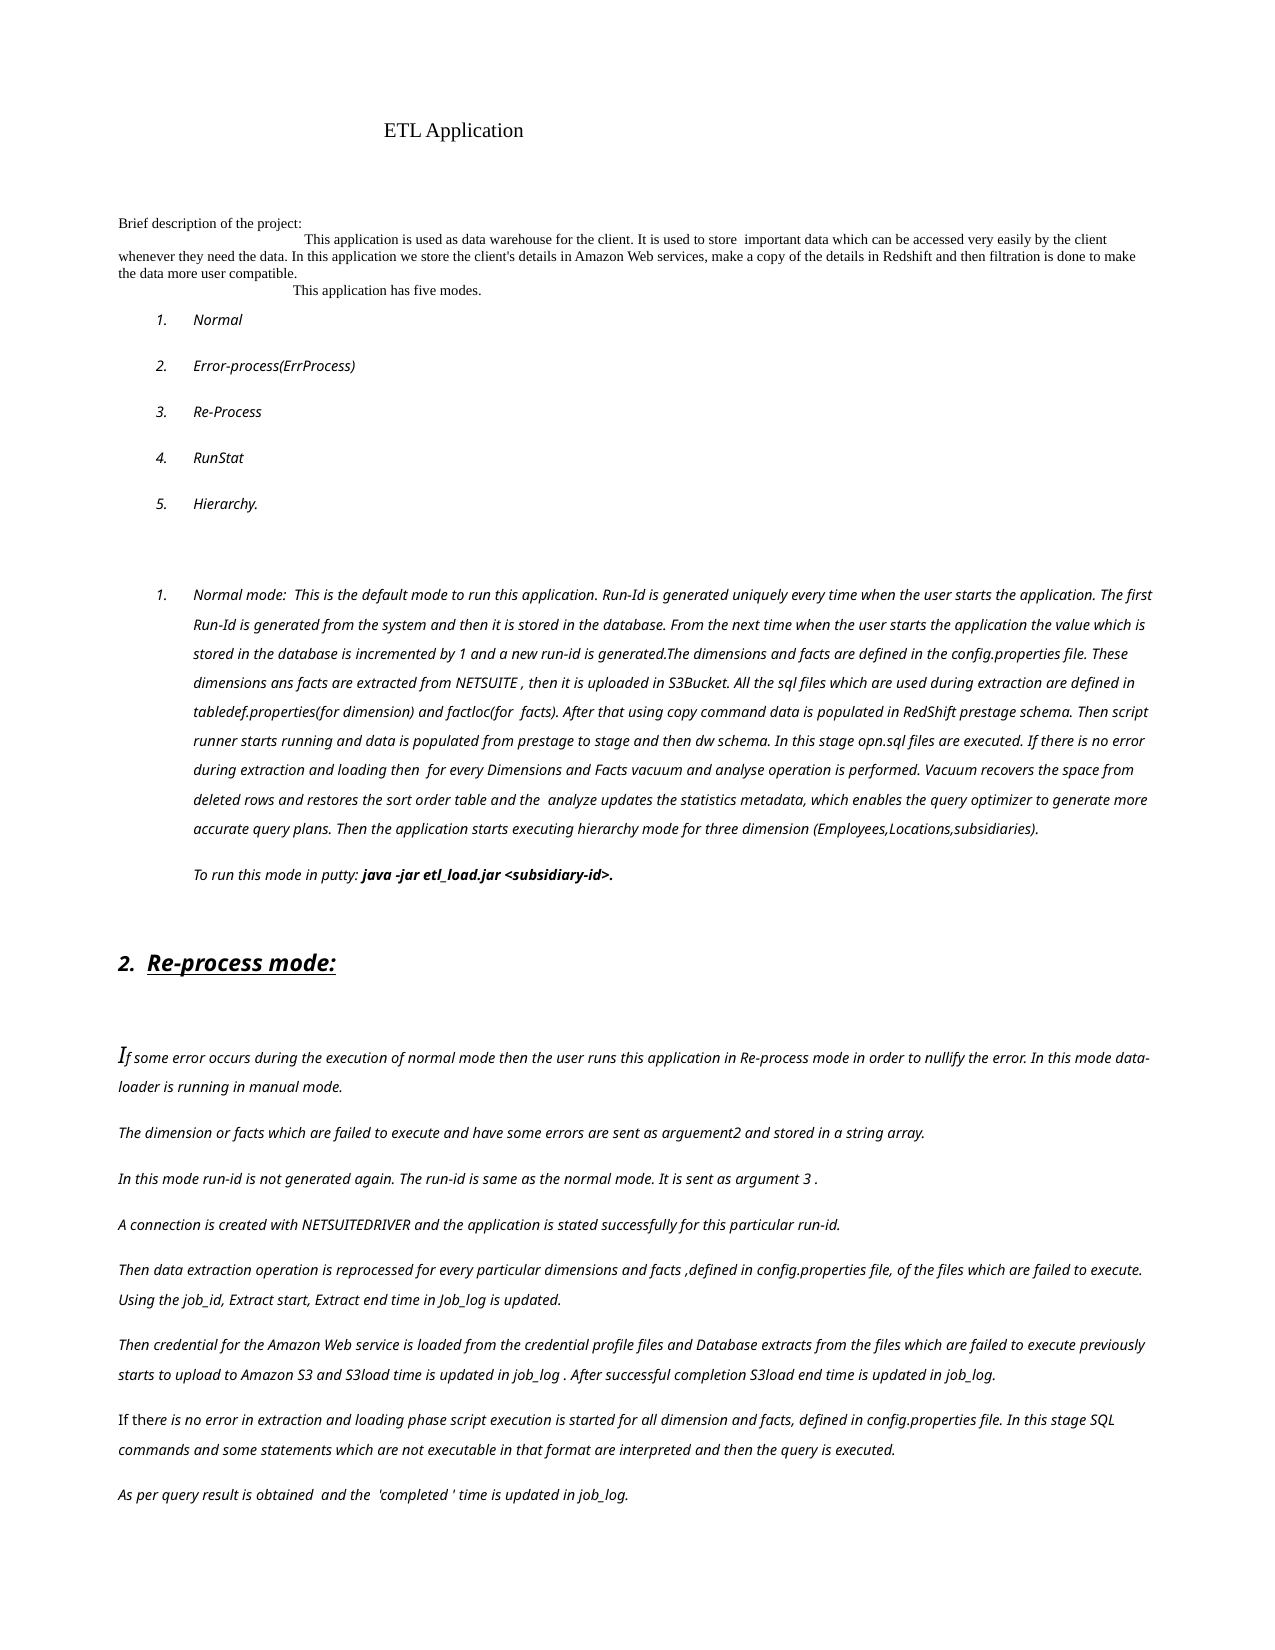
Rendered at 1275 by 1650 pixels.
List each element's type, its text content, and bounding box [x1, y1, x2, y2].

text 2. Re-process mode: [118, 948, 1157, 977]
text As per query result is obtained and the 'completed ' time is updated in job_log. [118, 1477, 1157, 1507]
text If some error occurs during the execution of normal mode then the user runs this application in Re-process mode in order to nullify the error. In this mode data-loader is running in manual mode. [118, 1040, 1157, 1098]
text Then data extraction operation is reprocessed for every particular dimensions and facts ,defined in config.properties file, of the files which are failed to execute. Using the job_id, Extract start, Extract end time in Job_log is updated. [118, 1252, 1157, 1311]
text This application is used as data warehouse for the client. It is used to store important data which can be accessed very easily by the client whenever they need the data. In this application we store the client's details in Amazon Web services, make a copy of the details in Redshift and then filtration is done to make the data more user compatible. [118, 231, 1157, 281]
text If there is no error in extraction and loading phase script execution is started for all dimension and facts, defined in config.properties file. In this stage SQL commands and some statements which are not executable in that format are interpreted and then the query is executed. [118, 1402, 1157, 1461]
list Error-process(ErrProcess) [156, 348, 1157, 377]
list Hierarchy. [156, 486, 1157, 515]
text Then credential for the Amazon Web service is loaded from the credential profile files and Database extracts from the files which are failed to execute previously starts to upload to Amazon S3 and S3load time is updated in job_log . After successful completion S3load end time is updated in job_log. [118, 1327, 1157, 1386]
text This application has five modes. [118, 281, 1157, 298]
list Normal [156, 302, 1157, 332]
list Normal mode: This is the default mode to run this application. Run-Id is generated uniquely every time when the user starts the application. The first Run-Id is generated from the system and then it is stored in the database. From the next time when the user starts the application the value which is stored in the database is incremented by 1 and a new run-id is generated.The dimensions and facts are defined in the config.properties file. These dimensions ans facts are extracted from NETSUITE , then it is uploaded in S3Bucket. All the sql files which are used during extraction are defined in tabledef.properties(for dimension) and factloc(for facts). After that using copy command data is populated in RedShift prestage schema. Then script runner starts running and data is populated from prestage to stage and then dw schema. In this stage opn.sql files are executed. If there is no error during extraction and loading then for every Dimensions and Facts vacuum and analyse operation is performed. Vacuum recovers the space from deleted rows and restores the sort order table and the analyze updates the statistics metadata, which enables the query optimizer to generate more accurate query plans. Then the application starts executing hierarchy mode for three dimension (Employees,Locations,subsidiaries). [156, 577, 1157, 840]
text Brief description of the project: [118, 214, 1157, 231]
text ETL Application [118, 118, 1157, 142]
text The dimension or facts which are failed to execute and have some errors are sent as arguement2 and stored in a string array. [118, 1115, 1157, 1144]
text A connection is created with NETSUITEDRIVER and the application is stated successfully for this particular run-id. [118, 1207, 1157, 1236]
list To run this mode in putty: java -jar etl_load.jar <subsidiary-id>. [156, 857, 1157, 886]
list Re-Process [156, 394, 1157, 423]
list RunStat [156, 440, 1157, 469]
text In this mode run-id is not generated again. The run-id is same as the normal mode. It is sent as argument 3 . [118, 1161, 1157, 1190]
